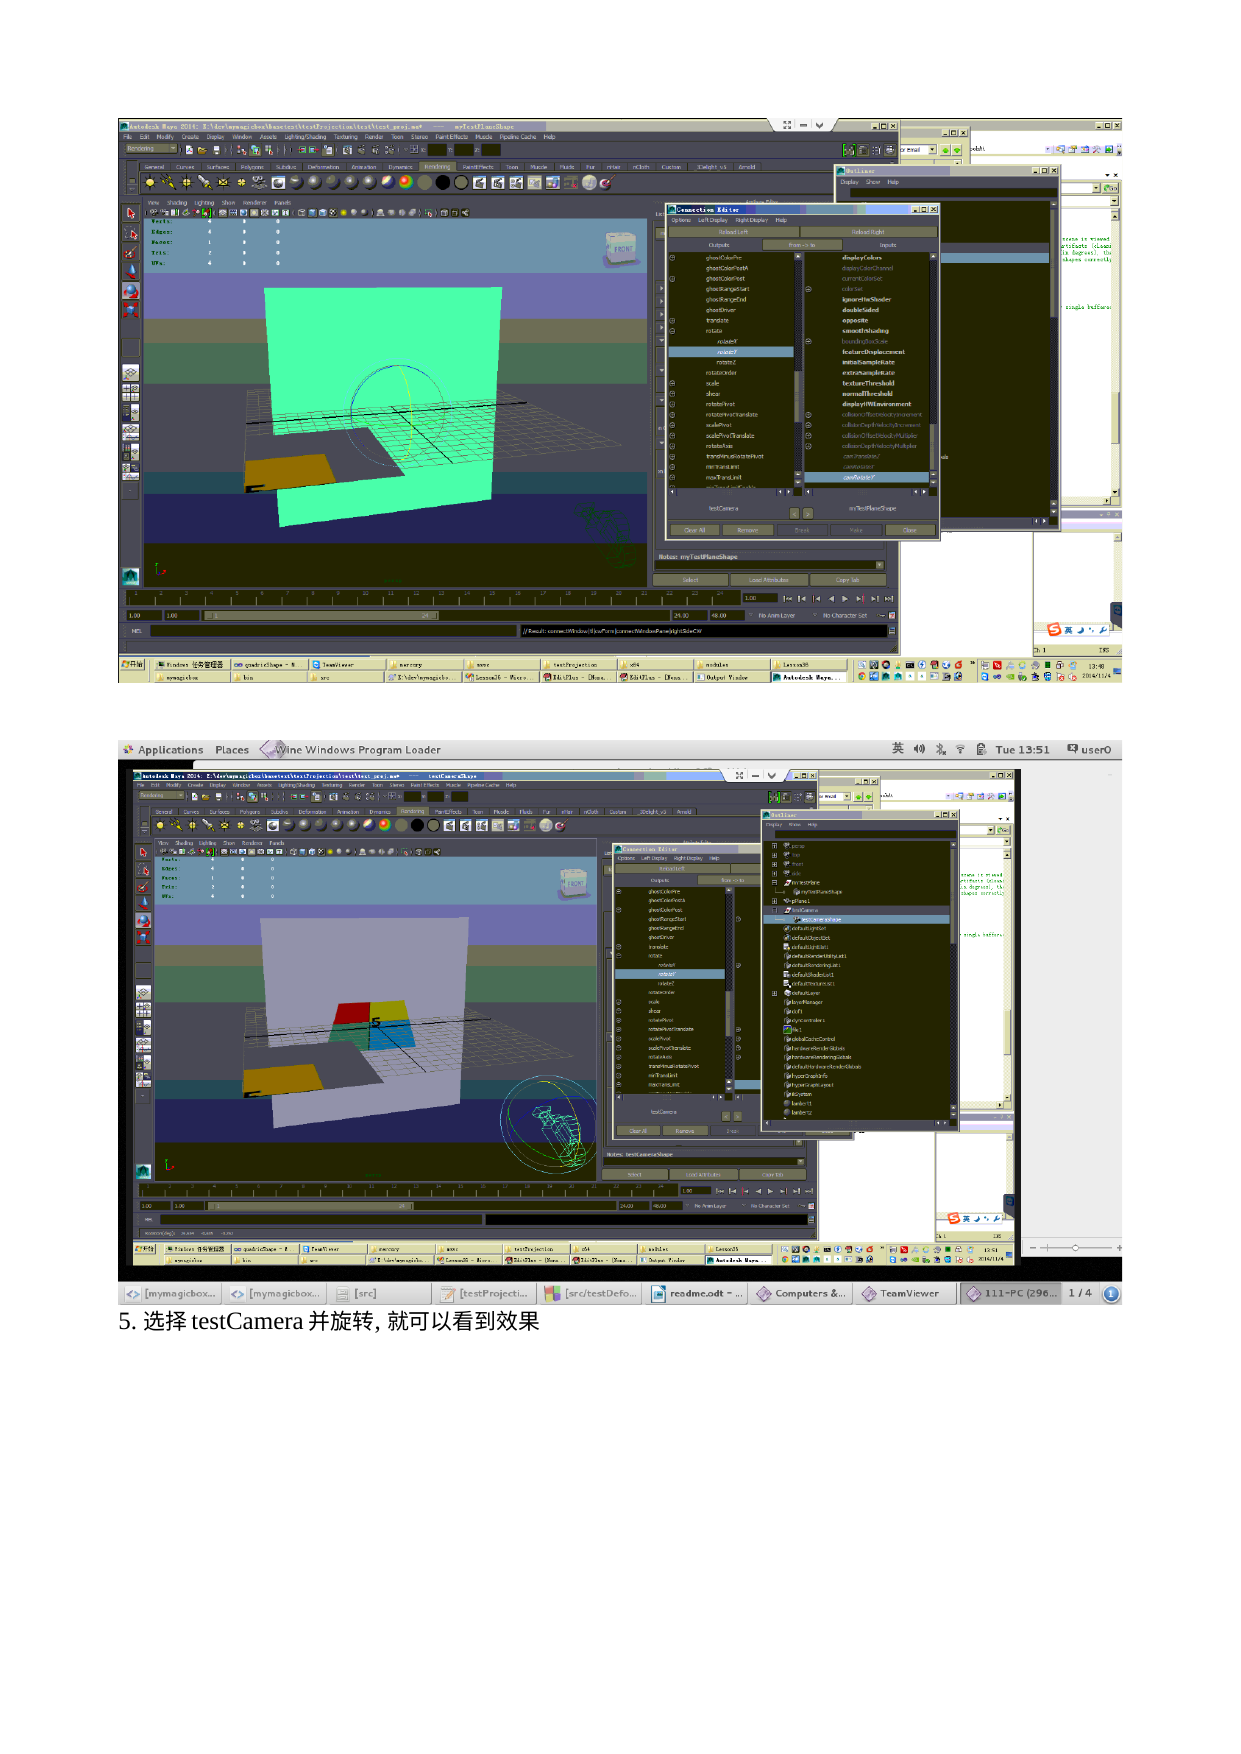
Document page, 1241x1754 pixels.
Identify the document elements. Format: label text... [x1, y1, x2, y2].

text 5. 选择testCamera并旋转, 就可以看到效果 [118, 1305, 1122, 1336]
picture [118, 740, 1123, 1305]
picture [118, 118, 1123, 683]
